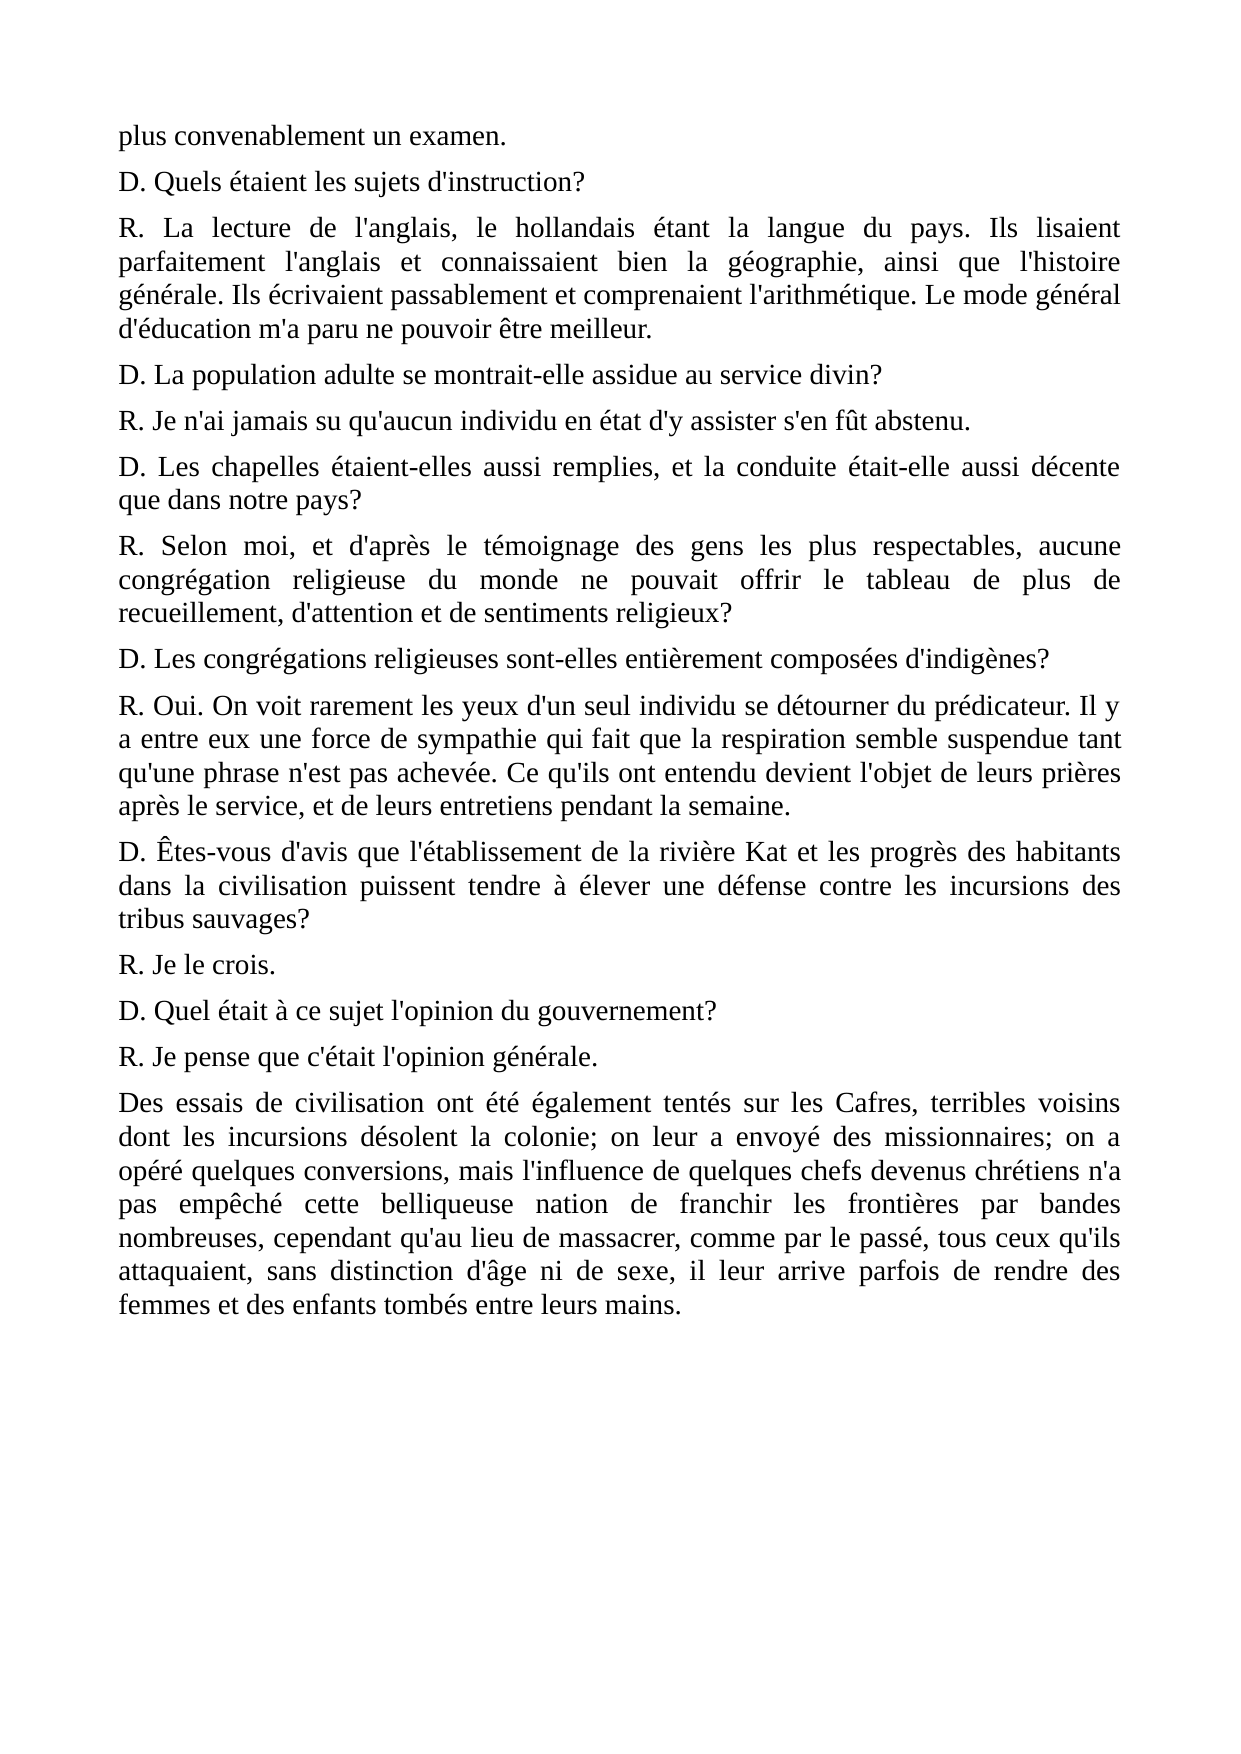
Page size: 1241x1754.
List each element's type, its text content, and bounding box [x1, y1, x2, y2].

text R. La lecture de l'anglais, le hollandais étant la langue du pays. Ils lisaient parfaitement l'anglais et connaissaient bien la géographie, ainsi que l'histoire générale. Ils écrivaient passablement et comprenaient l'arithmétique. Le mode général d'éducation m'a paru ne pouvoir être meilleur. [118, 210, 1122, 344]
text R. Je pense que c'était l'opinion générale. [118, 1039, 1122, 1073]
text D. Êtes-vous d'avis que l'établissement de la rivière Kat et les progrès des habitants dans la civilisation puissent tendre à élever une défense contre les incursions des tribus sauvages? [118, 834, 1122, 935]
text R. Oui. On voit rarement les yeux d'un seul individu se détourner du prédicateur. Il y a entre eux une force de sympathie qui fait que la respiration semble suspendue tant qu'une phrase n'est pas achevée. Ce qu'ils ont entendu devient l'objet de leurs prières après le service, et de leurs entretiens pendant la semaine. [118, 688, 1122, 822]
text D. La population adulte se montrait-elle assidue au service divin? [118, 357, 1122, 390]
text plus convenablement un examen. [118, 118, 1122, 152]
text D. Les congrégations religieuses sont-elles entièrement composées d'indigènes? [118, 642, 1122, 675]
text D. Quel était à ce sujet l'opinion du gouvernement? [118, 993, 1122, 1027]
text R. Selon moi, et d'après le témoignage des gens les plus respectables, aucune congrégation religieuse du monde ne pouvait offrir le tableau de plus de recueillement, d'attention et de sentiments religieux? [118, 528, 1122, 629]
text Des essais de civilisation ont été également tentés sur les Cafres, terribles voisins dont les incursions désolent la colonie; on leur a envoyé des missionnaires; on a opéré quelques conversions, mais l'influence de quelques chefs devenus chrétiens n'a pas empêché cette belliqueuse nation de franchir les frontières par bandes nombreuses, cependant qu'au lieu de massacrer, comme par le passé, tous ceux qu'ils attaquaient, sans distinction d'âge ni de sexe, il leur arrive parfois de rendre des femmes et des enfants tombés entre leurs mains. [118, 1086, 1122, 1320]
text D. Quels étaient les sujets d'instruction? [118, 164, 1122, 198]
text D. Les chapelles étaient-elles aussi remplies, et la conduite était-elle aussi décente que dans notre pays? [118, 449, 1122, 516]
text R. Je le crois. [118, 947, 1122, 981]
text R. Je n'ai jamais su qu'aucun individu en état d'y assister s'en fût abstenu. [118, 403, 1122, 436]
